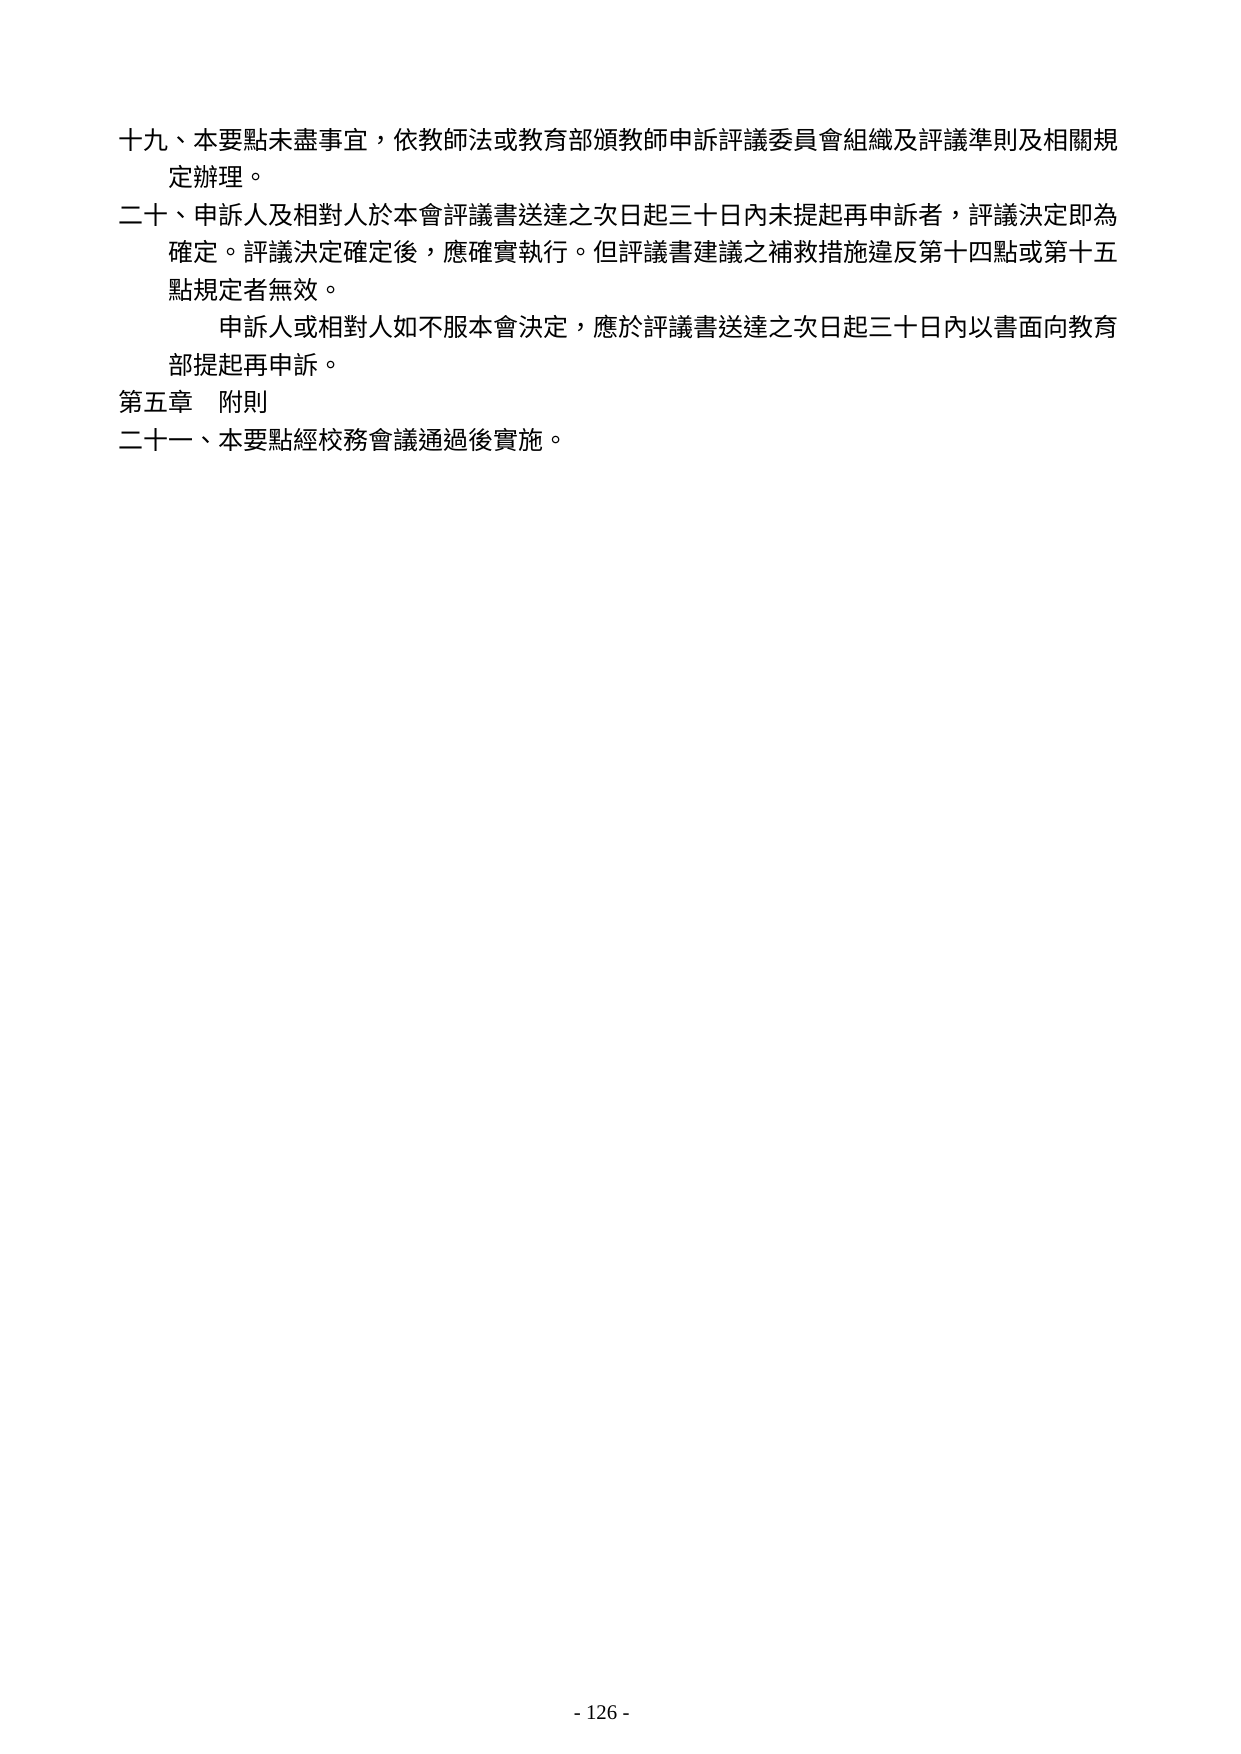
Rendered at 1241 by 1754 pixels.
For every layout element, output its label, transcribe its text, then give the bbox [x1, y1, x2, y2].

text 十九、本要點未盡事宜，依教師法或教育部頒教師申訴評議委員會組織及評議準則及相關規定辦理。 [118, 119, 1122, 194]
text 二十、申訴人及相對人於本會評議書送達之次日起三十日內未提起再申訴者，評議決定即為確定。評議決定確定後，應確實執行。但評議書建議之補救措施違反第十四點或第十五點規定者無效。 [118, 194, 1122, 307]
text 第五章 附則 [118, 382, 1122, 419]
text 申訴人或相對人如不服本會決定，應於評議書送達之次日起三十日內以書面向教育部提起再申訴。 [168, 307, 1122, 382]
text 二十一、本要點經校務會議通過後實施。 [118, 419, 1122, 457]
